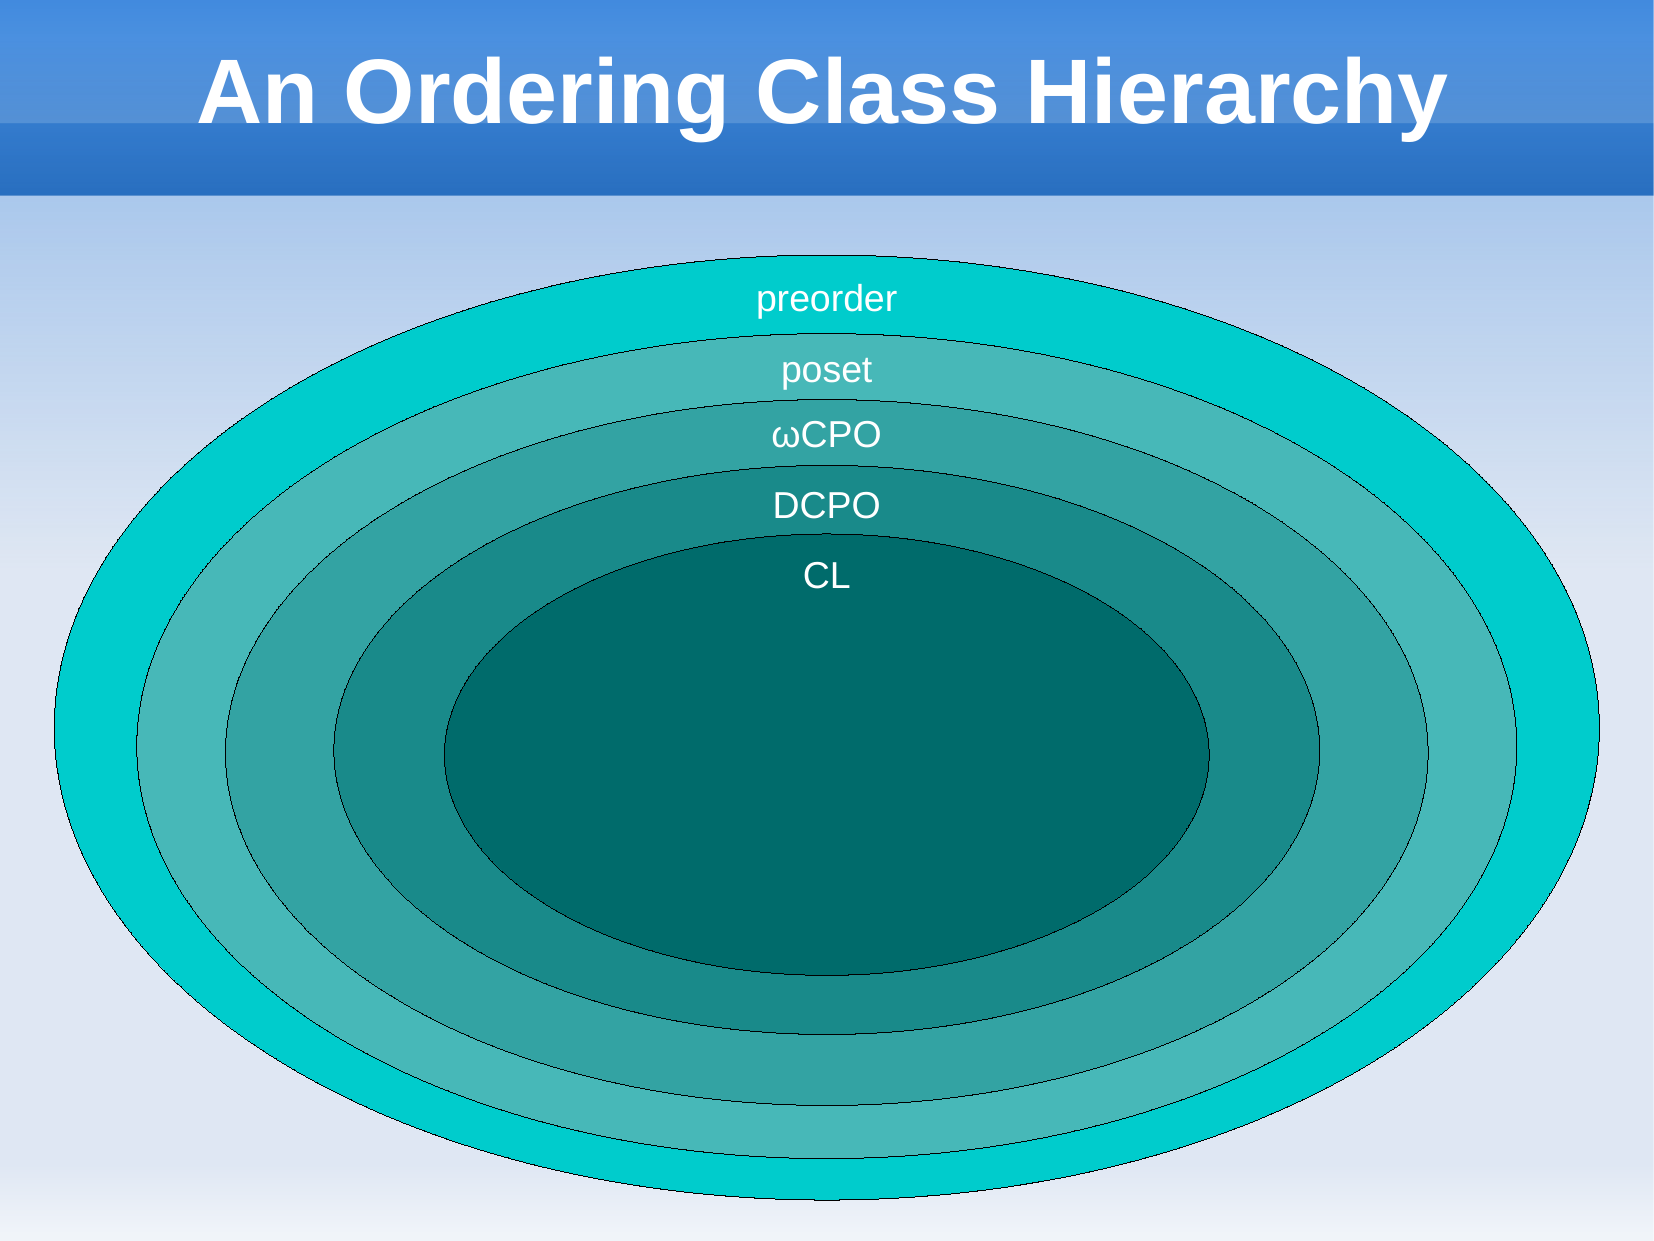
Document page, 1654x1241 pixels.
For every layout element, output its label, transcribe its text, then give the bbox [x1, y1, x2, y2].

picture [0, 0, 1654, 1241]
text_box CL [788, 547, 866, 605]
text_box poset [766, 340, 888, 398]
title An Ordering Class Hierarchy [59, 0, 1588, 188]
text_box preorder [741, 270, 913, 327]
text_box DCPO [757, 476, 896, 534]
text_box ωCPO [756, 405, 897, 463]
text_box [54, 255, 1600, 1201]
